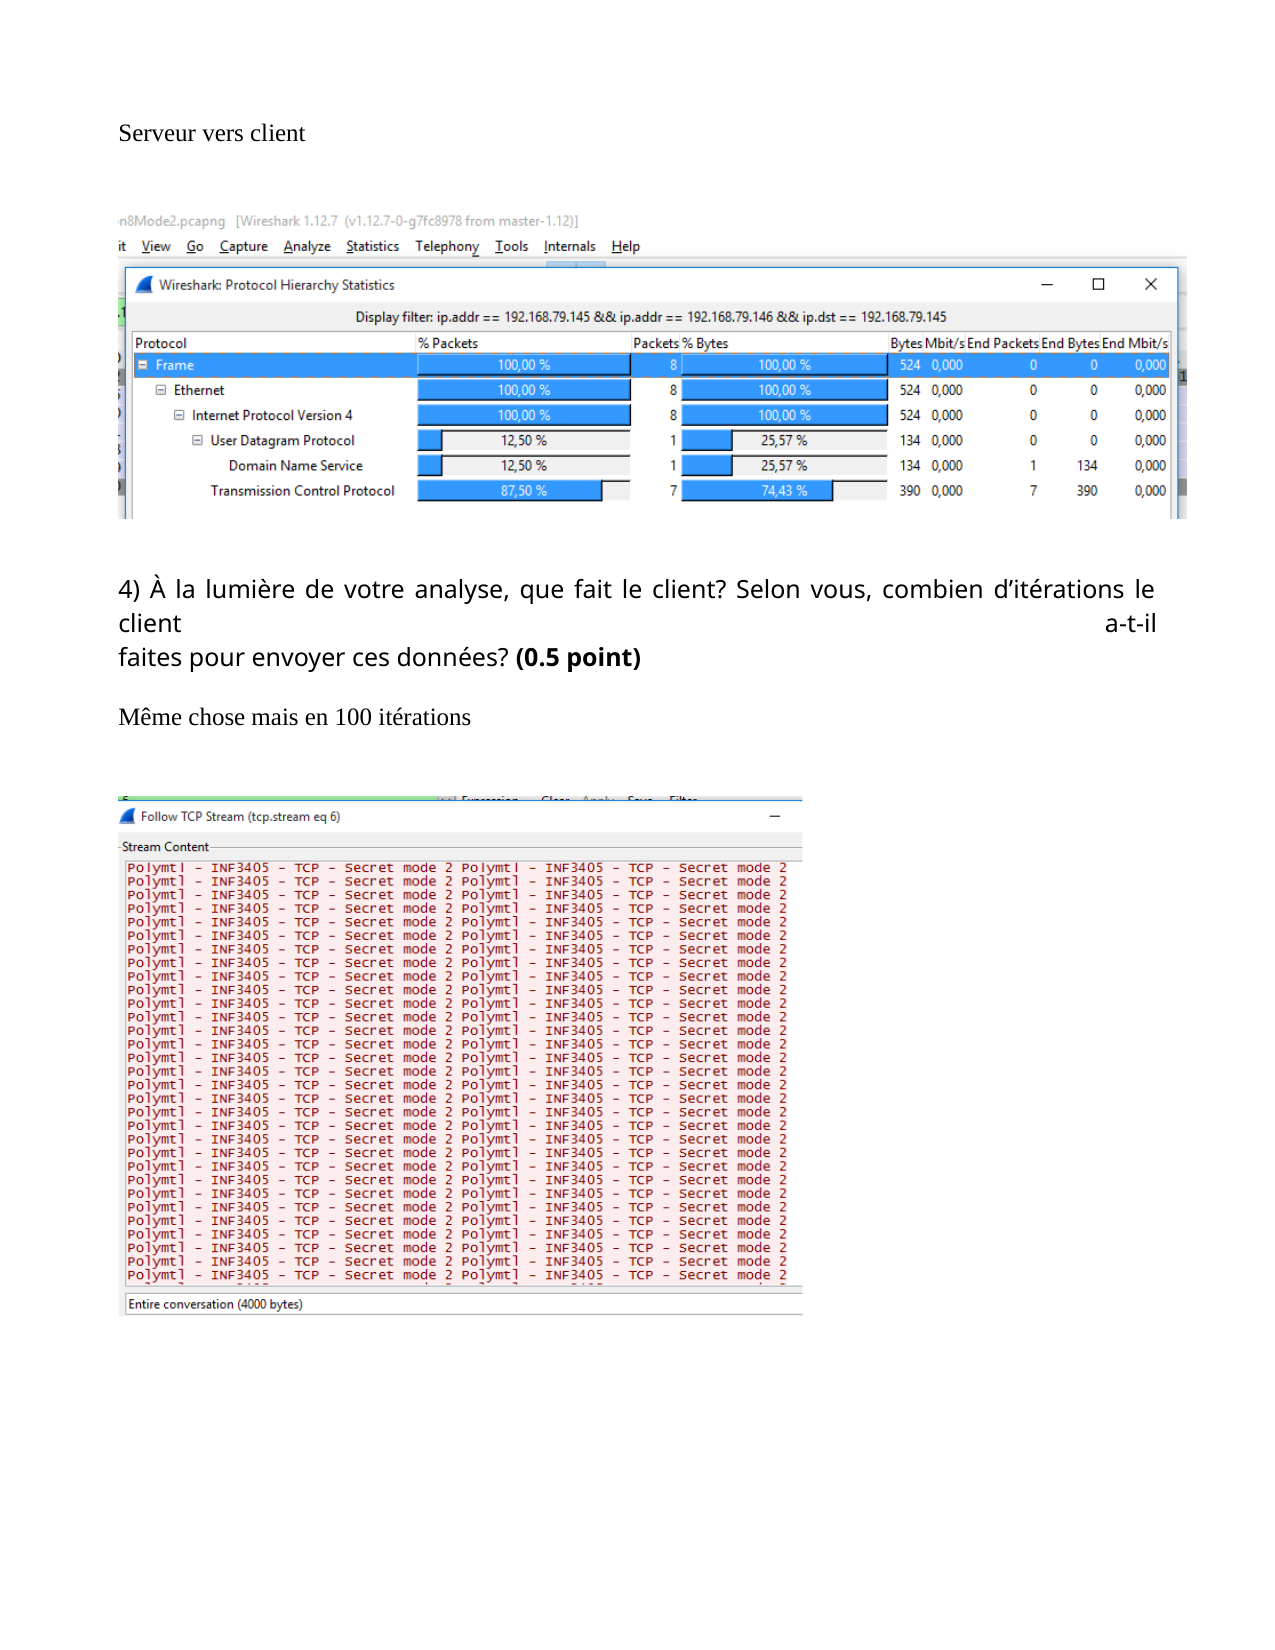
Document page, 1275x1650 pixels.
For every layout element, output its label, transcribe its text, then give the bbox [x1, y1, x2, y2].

text Même chose mais en 100 itérations [118, 702, 1157, 731]
text 4) À la lumière de votre analyse, que fait le client? Selon vous, combien d’itérations le client a-t-il faites pour envoyer ces données? (0.5 point) [118, 537, 1157, 674]
text Serveur vers client [118, 118, 1157, 147]
